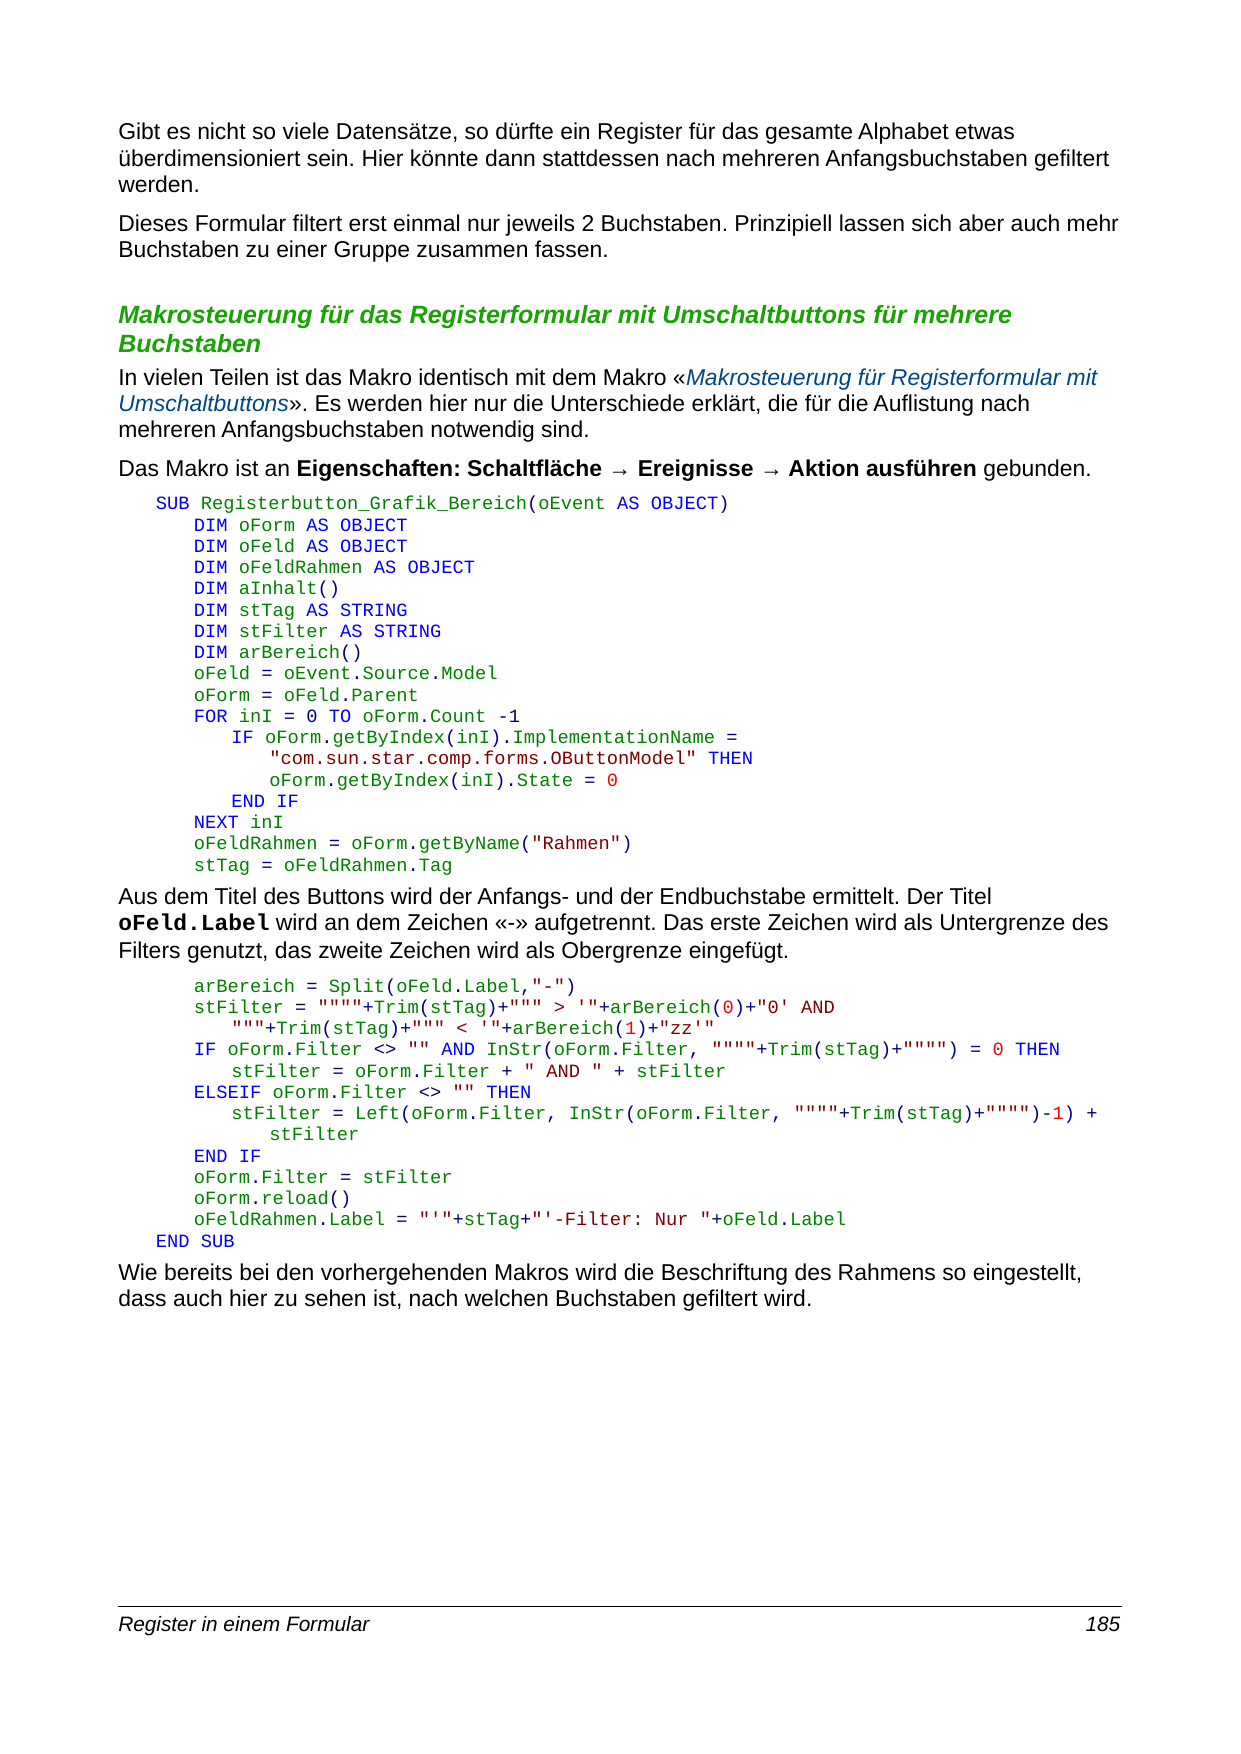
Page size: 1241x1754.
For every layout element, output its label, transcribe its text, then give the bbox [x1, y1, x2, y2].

text oForm.getByIndex(inI).State = 0 [156, 770, 1122, 792]
text FOR inI = 0 TO oForm.Count -1 [156, 707, 1122, 728]
text oFeldRahmen.Label = "'"+stTag+"'-Filter: Nur "+oFeld.Label [156, 1210, 1122, 1231]
text DIM stTag AS STRING [156, 600, 1122, 622]
text NEXT inI [156, 813, 1122, 834]
text stFilter = oForm.Filter + " AND " + stFilter [156, 1061, 1122, 1083]
text IF oForm.getByIndex(inI).ImplementationName = "com.sun.star.comp.forms.OButtonModel" THEN [156, 728, 1122, 770]
text DIM stFilter AS STRING [156, 622, 1122, 643]
text Gibt es nicht so viele Datensätze, so dürfte ein Register für das gesamte Alphabet etwas überdimensioniert sein. Hier könnte dann stattdessen nach mehreren Anfangsbuchstaben gefiltert werden. [118, 118, 1122, 197]
text oFeld = oEvent.Source.Model [156, 664, 1122, 685]
text stFilter = Left(oForm.Filter, InStr(oForm.Filter, """"+Trim(stTag)+"""")-1) + stFilter [156, 1104, 1122, 1146]
text Wie bereits bei den vorhergehenden Makros wird die Beschriftung des Rahmens so eingestellt, dass auch hier zu sehen ist, nach welchen Buchstaben gefiltert wird. [118, 1259, 1122, 1312]
text Aus dem Titel des Buttons wird der Anfangs- und der Endbuchstabe ermittelt. Der Titel oFeld.Label wird an dem Zeichen «-» aufgetrennt. Das erste Zeichen wird als Untergrenze des Filters genutzt, das zweite Zeichen wird als Obergrenze eingefügt. [118, 883, 1122, 964]
text oForm = oFeld.Parent [156, 685, 1122, 707]
text oForm.reload() [156, 1189, 1122, 1210]
subtitle Makrosteuerung für das Registerformular mit Umschaltbuttons für mehrere Buchstaben [118, 300, 1122, 357]
text DIM oForm AS OBJECT [156, 515, 1122, 537]
text IF oForm.Filter <> "" AND InStr(oForm.Filter, """"+Trim(stTag)+"""") = 0 THEN [156, 1040, 1122, 1061]
text oForm.Filter = stFilter [156, 1168, 1122, 1189]
text DIM oFeld AS OBJECT [156, 537, 1122, 558]
text END IF [156, 792, 1122, 813]
text ELSEIF oForm.Filter <> "" THEN [156, 1083, 1122, 1104]
text stTag = oFeldRahmen.Tag [156, 855, 1122, 877]
text arBereich = Split(oFeld.Label,"-") [156, 976, 1122, 998]
text END SUB [156, 1231, 1122, 1253]
text stFilter = """"+Trim(stTag)+""" > '"+arBereich(0)+"0' AND """+Trim(stTag)+""" < '"+arBereich(1)+"zz'" [156, 998, 1122, 1040]
text END IF [156, 1146, 1122, 1168]
text DIM aInhalt() [156, 579, 1122, 600]
text Das Makro ist an Eigenschaften: Schaltfläche → Ereignisse → Aktion ausführen gebunden. [118, 455, 1122, 482]
text SUB Registerbutton_Grafik_Bereich(oEvent AS OBJECT) [156, 494, 1122, 515]
text oFeldRahmen = oForm.getByName("Rahmen") [156, 834, 1122, 855]
text Dieses Formular filtert erst einmal nur jeweils 2 Buchstaben. Prinzipiell lassen sich aber auch mehr Buchstaben zu einer Gruppe zusammen fassen. [118, 210, 1122, 262]
text DIM oFeldRahmen AS OBJECT [156, 558, 1122, 579]
text In vielen Teilen ist das Makro identisch mit dem Makro «Makrosteuerung für Registerformular mit Umschaltbuttons». Es werden hier nur die Unterschiede erklärt, die für die Auflistung nach mehreren Anfangsbuchstaben notwendig sind. [118, 364, 1122, 443]
text DIM arBereich() [156, 643, 1122, 664]
